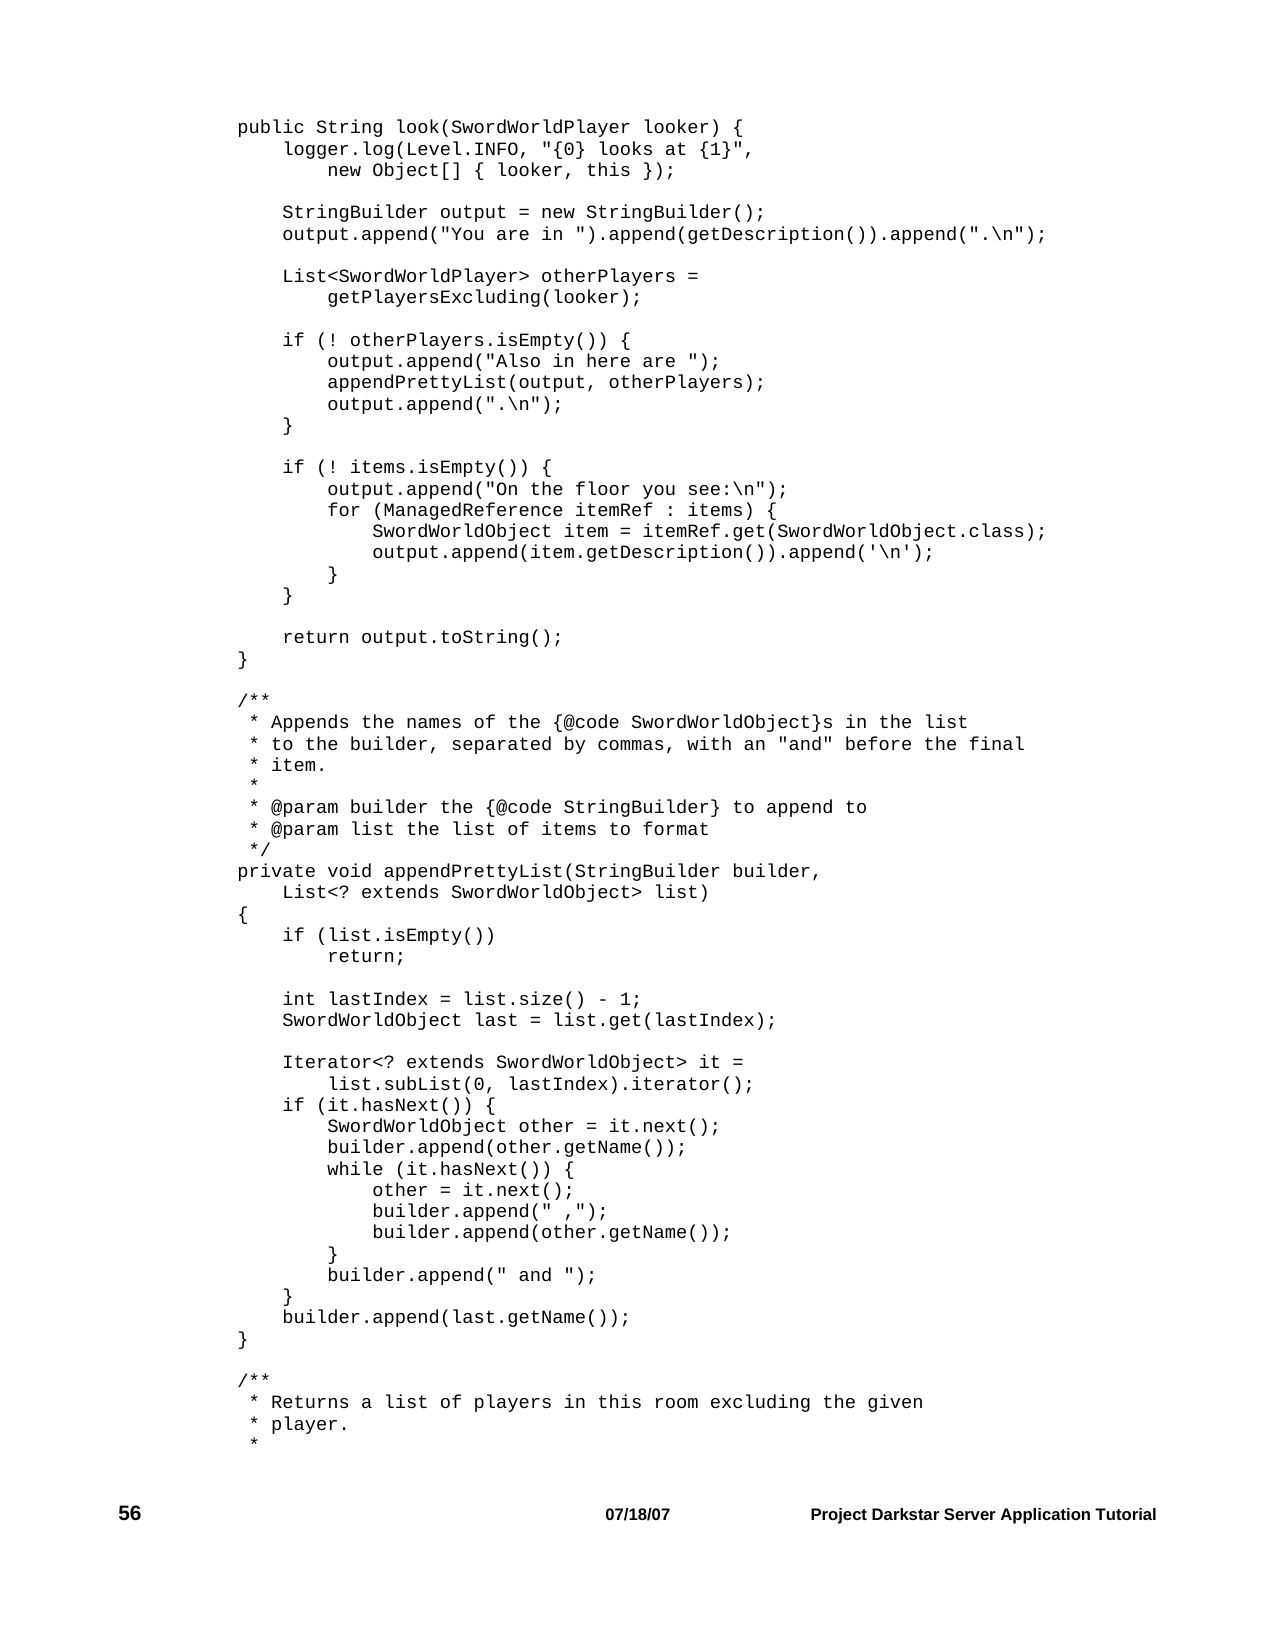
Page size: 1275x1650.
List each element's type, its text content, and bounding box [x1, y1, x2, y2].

text public String look(SwordWorldPlayer looker) { logger.log(Level.INFO, "{0} looks at {1}", new Object[] { looker, this }); StringBuilder output = new StringBuilder(); output.append("You are in ").append(getDescription()).append(".\n"); List<SwordWorldPlayer> otherPlayers = getPlayersExcluding(looker); if (! otherPlayers.isEmpty()) { output.append("Also in here are "); appendPrettyList(output, otherPlayers); output.append(".\n"); } if (! items.isEmpty()) { output.append("On the floor you see:\n"); for (ManagedReference itemRef : items) { SwordWorldObject item = itemRef.get(SwordWorldObject.class); output.append(item.getDescription()).append('\n'); } } return output.toString(); } /** * Appends the names of the {@code SwordWorldObject}s in the list * to the builder, separated by commas, with an "and" before the final * item. * * @param builder the {@code StringBuilder} to append to * @param list the list of items to format */ private void appendPrettyList(StringBuilder builder, List<? extends SwordWorldObject> list) { if (list.isEmpty()) return; int lastIndex = list.size() - 1; SwordWorldObject last = list.get(lastIndex); Iterator<? extends SwordWorldObject> it = list.subList(0, lastIndex).iterator(); if (it.hasNext()) { SwordWorldObject other = it.next(); builder.append(other.getName()); while (it.hasNext()) { other = it.next(); builder.append(" ,"); builder.append(other.getName()); } builder.append(" and "); } builder.append(last.getName()); } /** * Returns a list of players in this room excluding the given * player. * [192, 118, 1098, 1457]
